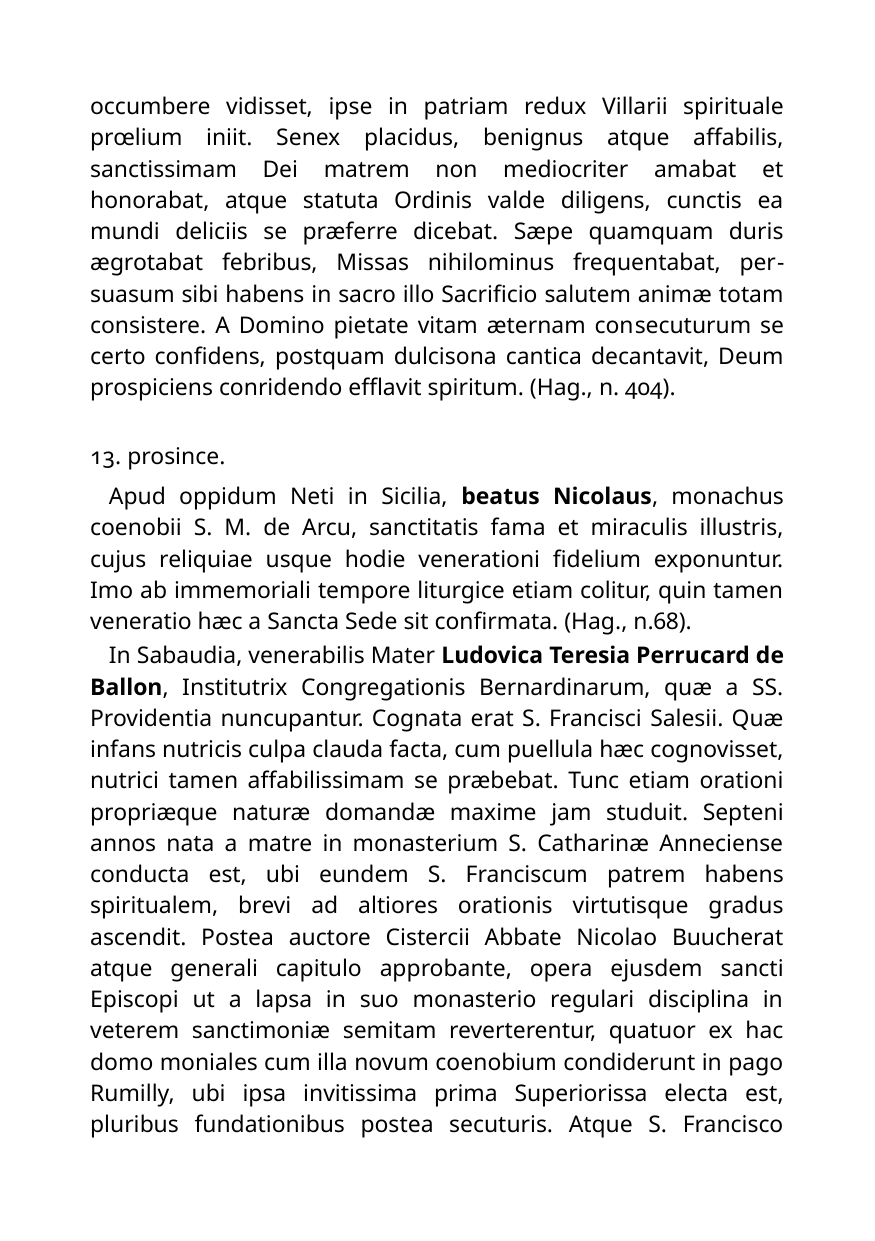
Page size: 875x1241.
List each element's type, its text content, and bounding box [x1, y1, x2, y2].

text 13. prosince. [90, 440, 784, 471]
text occumbere vidisset, ipse in patriam redux Villarii spirituale prœlium iniit. Senex placidus, benignus atque affabilis, sanctissimam Dei matrem non mediocriter amabat et honorabat, atque statuta Ordinis valde diligens, cunctis ea mundi deliciis se præferre dicebat. Sæpe quamquam duris ægrotabat febribus, Missas nihilominus frequentabat, per­suasum sibi habens in sacro illo Sacrificio salutem animæ totam consistere. A Domino pietate vitam æternam con­secuturum se certo confidens, postquam dulcisona cantica decantavit, Deum prospiciens conridendo efflavit spiritum. (Hag., n. 404). [90, 90, 784, 402]
text In Sabaudia, venerabilis Mater Ludovica Teresia Perrucard de Ballon, Institutrix Congregationis Bernardinarum, quæ a SS. Providentia nuncupantur. Cognata erat S. Francisci Salesii. Quæ infans nutricis culpa clauda facta, cum puellula hæc cognovisset, nutrici tamen affabilissimam se præbebat. Tunc etiam orationi propriæque naturæ domandæ maxime jam studuit. Septeni annos nata a matre in monasterium S. Catharinæ Anneciense conducta est, ubi eundem S. Franciscum patrem habens spiritualem, brevi ad altiores orationis virtutisque gradus ascendit. Postea auctore Cistercii Abbate Nicolao Buucherat atque generali capitulo approbante, opera ejusdem sancti Episcopi ut a lapsa in suo monasterio regulari disciplina in veterem sanctimoniæ semitam reverterentur, quatuor ex hac domo moniales cum illa novum coenobium condiderunt in pago Rumilly, ubi ipsa invitissima prima Superiorissa electa est, pluribus fundationibus postea secuturis. Atque S. Francisco [90, 639, 784, 1139]
text Apud oppidum Neti in Sicilia, beatus Nicolaus, monachus coenobii S. M. de Arcu, sanctitatis fama et miraculis illustris, cujus reliquiae usque hodie venerationi fidelium exponuntur. Imo ab immemoriali tempore liturgice etiam colitur, quin tamen veneratio hæc a Sancta Sede sit confirmata. (Hag., n.68). [90, 480, 784, 636]
